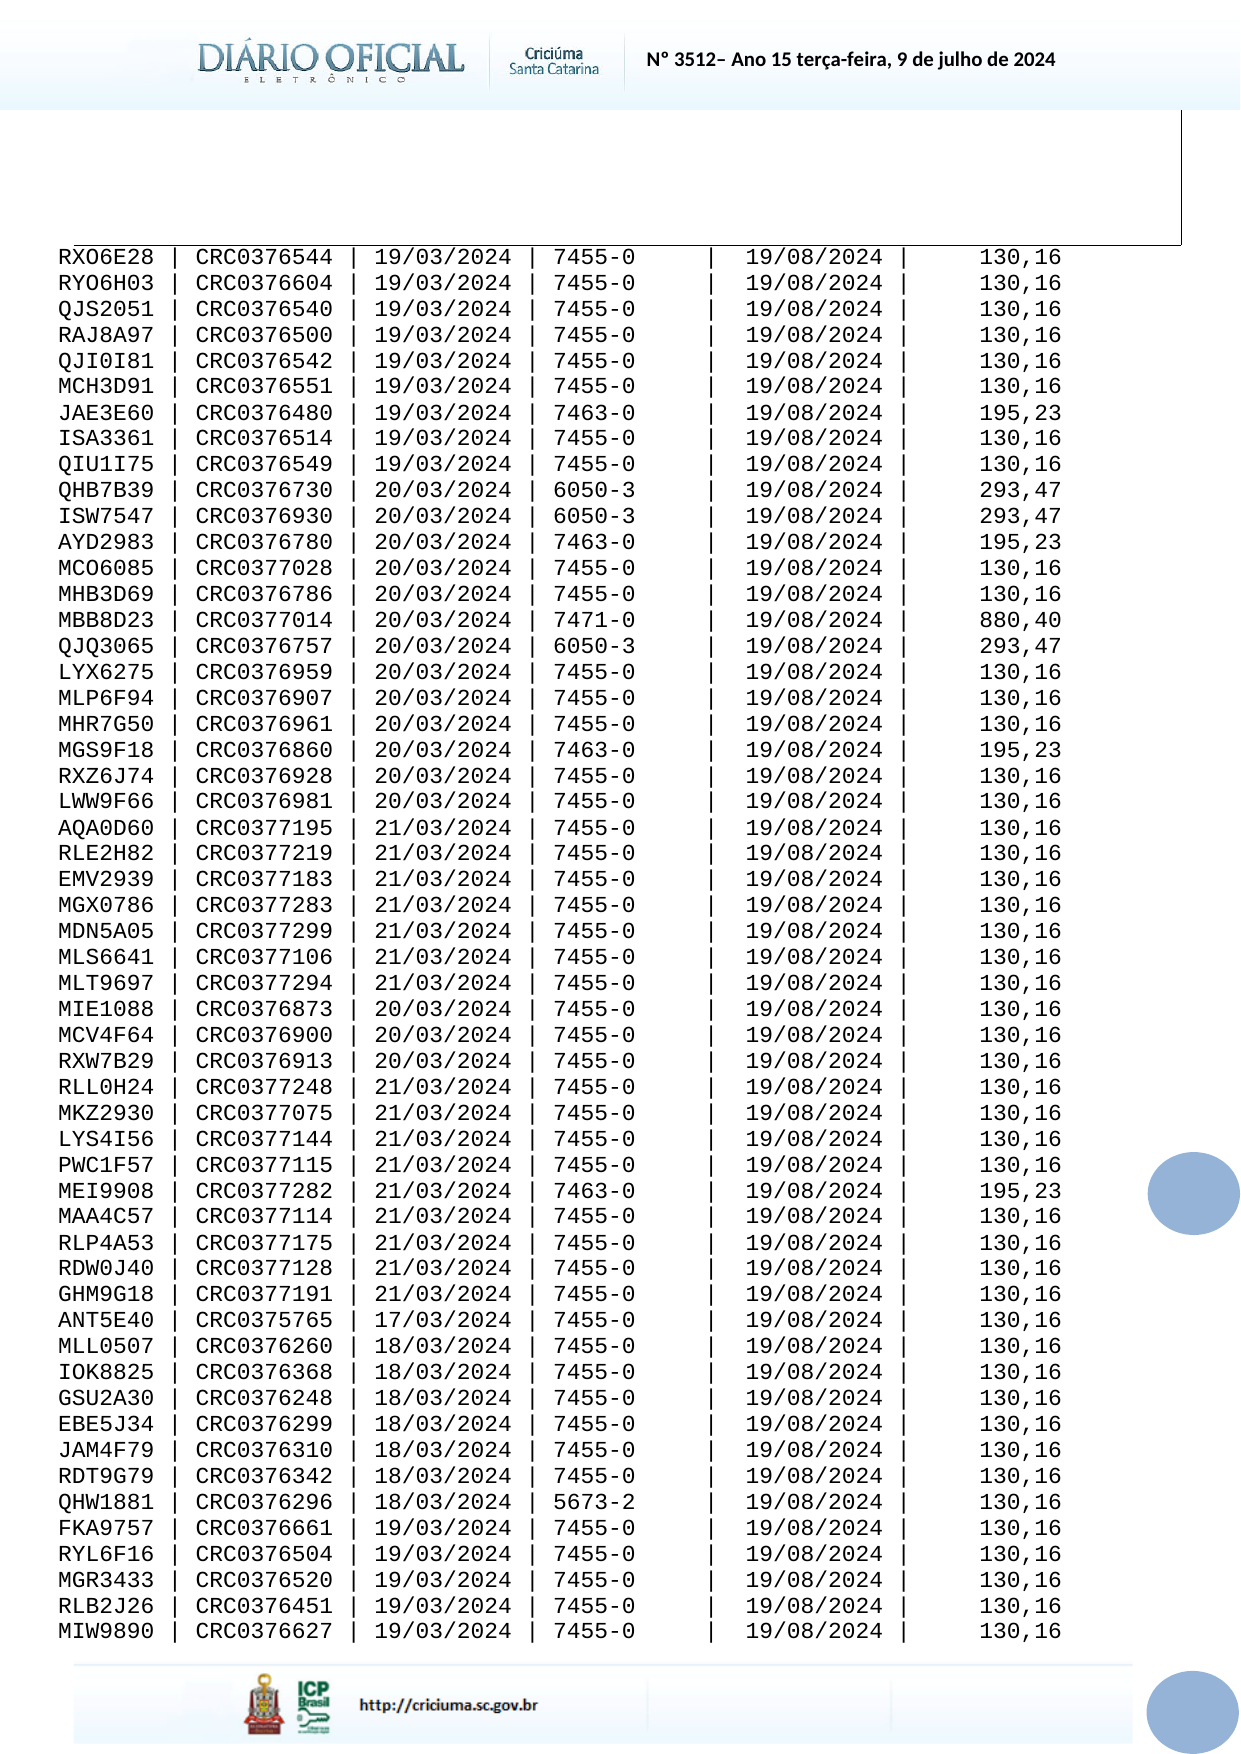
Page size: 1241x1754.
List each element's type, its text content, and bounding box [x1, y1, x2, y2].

text MLS6641 | CRC0377106 | 21/03/2024 | 7455-0 | 19/08/2024 | 130,16 [44, 946, 1181, 971]
text QJI0I81 | CRC0376542 | 19/03/2024 | 7455-0 | 19/08/2024 | 130,16 [44, 349, 1181, 375]
text EBE5J34 | CRC0376299 | 18/03/2024 | 7455-0 | 19/08/2024 | 130,16 [44, 1412, 1181, 1438]
text PWC1F57 | CRC0377115 | 21/03/2024 | 7455-0 | 19/08/2024 | 130,16 [44, 1153, 1180, 1179]
text MIE1088 | CRC0376873 | 20/03/2024 | 7455-0 | 19/08/2024 | 130,16 [44, 997, 1181, 1023]
text RLE2H82 | CRC0377219 | 21/03/2024 | 7455-0 | 19/08/2024 | 130,16 [44, 842, 1181, 868]
text MLP6F94 | CRC0376907 | 20/03/2024 | 7455-0 | 19/08/2024 | 130,16 [44, 686, 1181, 712]
text MCV4F64 | CRC0376900 | 20/03/2024 | 7455-0 | 19/08/2024 | 130,16 [44, 1023, 1181, 1049]
text LYS4I56 | CRC0377144 | 21/03/2024 | 7455-0 | 19/08/2024 | 130,16 [44, 1127, 1181, 1153]
text MIW9890 | CRC0376627 | 19/03/2024 | 7455-0 | 19/08/2024 | 130,16 [44, 1620, 1181, 1646]
text MCH3D91 | CRC0376551 | 19/03/2024 | 7455-0 | 19/08/2024 | 130,16 [44, 375, 1181, 401]
text GHM9G18 | CRC0377191 | 21/03/2024 | 7455-0 | 19/08/2024 | 130,16 [44, 1283, 1181, 1309]
text MHR7G50 | CRC0376961 | 20/03/2024 | 7455-0 | 19/08/2024 | 130,16 [44, 712, 1181, 738]
text MGS9F18 | CRC0376860 | 20/03/2024 | 7463-0 | 19/08/2024 | 195,23 [44, 738, 1181, 764]
text MBB8D23 | CRC0377014 | 20/03/2024 | 7471-0 | 19/08/2024 | 880,40 [44, 608, 1181, 634]
text QJS2051 | CRC0376540 | 19/03/2024 | 7455-0 | 19/08/2024 | 130,16 [44, 297, 1181, 323]
text JAE3E60 | CRC0376480 | 19/03/2024 | 7463-0 | 19/08/2024 | 195,23 [44, 401, 1181, 427]
text MCO6085 | CRC0377028 | 20/03/2024 | 7455-0 | 19/08/2024 | 130,16 [44, 556, 1181, 582]
text RAJ8A97 | CRC0376500 | 19/03/2024 | 7455-0 | 19/08/2024 | 130,16 [44, 323, 1181, 349]
text RLL0H24 | CRC0377248 | 21/03/2024 | 7455-0 | 19/08/2024 | 130,16 [44, 1075, 1181, 1101]
text RXO6E28 | CRC0376544 | 19/03/2024 | 7455-0 | 19/08/2024 | 130,16 [44, 245, 1181, 271]
text AYD2983 | CRC0376780 | 20/03/2024 | 7463-0 | 19/08/2024 | 195,23 [44, 531, 1181, 556]
text MGX0786 | CRC0377283 | 21/03/2024 | 7455-0 | 19/08/2024 | 130,16 [44, 894, 1181, 919]
text ISA3361 | CRC0376514 | 19/03/2024 | 7455-0 | 19/08/2024 | 130,16 [44, 427, 1181, 453]
text IOK8825 | CRC0376368 | 18/03/2024 | 7455-0 | 19/08/2024 | 130,16 [44, 1361, 1181, 1386]
text MKZ2930 | CRC0377075 | 21/03/2024 | 7455-0 | 19/08/2024 | 130,16 [44, 1101, 1181, 1127]
text QHW1881 | CRC0376296 | 18/03/2024 | 5673-2 | 19/08/2024 | 130,16 [44, 1490, 1181, 1516]
text RYL6F16 | CRC0376504 | 19/03/2024 | 7455-0 | 19/08/2024 | 130,16 [44, 1542, 1181, 1568]
text AQA0D60 | CRC0377195 | 21/03/2024 | 7455-0 | 19/08/2024 | 130,16 [44, 816, 1181, 842]
text RDW0J40 | CRC0377128 | 21/03/2024 | 7455-0 | 19/08/2024 | 130,16 [44, 1257, 1181, 1283]
text MAA4C57 | CRC0377114 | 21/03/2024 | 7455-0 | 19/08/2024 | 130,16 [44, 1205, 1171, 1231]
text MLT9697 | CRC0377294 | 21/03/2024 | 7455-0 | 19/08/2024 | 130,16 [44, 971, 1181, 997]
text RYO6H03 | CRC0376604 | 19/03/2024 | 7455-0 | 19/08/2024 | 130,16 [44, 271, 1181, 297]
text MHB3D69 | CRC0376786 | 20/03/2024 | 7455-0 | 19/08/2024 | 130,16 [44, 582, 1181, 608]
text QIU1I75 | CRC0376549 | 19/03/2024 | 7455-0 | 19/08/2024 | 130,16 [44, 453, 1181, 479]
text EMV2939 | CRC0377183 | 21/03/2024 | 7455-0 | 19/08/2024 | 130,16 [44, 868, 1181, 894]
text QHB7B39 | CRC0376730 | 20/03/2024 | 6050-3 | 19/08/2024 | 293,47 [44, 479, 1181, 504]
text RXW7B29 | CRC0376913 | 20/03/2024 | 7455-0 | 19/08/2024 | 130,16 [44, 1049, 1181, 1075]
text RDT9G79 | CRC0376342 | 18/03/2024 | 7455-0 | 19/08/2024 | 130,16 [44, 1464, 1181, 1490]
text MDN5A05 | CRC0377299 | 21/03/2024 | 7455-0 | 19/08/2024 | 130,16 [44, 919, 1181, 946]
text RXZ6J74 | CRC0376928 | 20/03/2024 | 7455-0 | 19/08/2024 | 130,16 [44, 764, 1181, 790]
text LYX6275 | CRC0376959 | 20/03/2024 | 7455-0 | 19/08/2024 | 130,16 [44, 660, 1181, 686]
text MEI9908 | CRC0377282 | 21/03/2024 | 7463-0 | 19/08/2024 | 195,23 [44, 1179, 1150, 1205]
text JAM4F79 | CRC0376310 | 18/03/2024 | 7455-0 | 19/08/2024 | 130,16 [44, 1438, 1181, 1464]
text MGR3433 | CRC0376520 | 19/03/2024 | 7455-0 | 19/08/2024 | 130,16 [44, 1568, 1181, 1594]
text FKA9757 | CRC0376661 | 19/03/2024 | 7455-0 | 19/08/2024 | 130,16 [44, 1516, 1181, 1542]
text RLB2J26 | CRC0376451 | 19/03/2024 | 7455-0 | 19/08/2024 | 130,16 [44, 1594, 1181, 1620]
text GSU2A30 | CRC0376248 | 18/03/2024 | 7455-0 | 19/08/2024 | 130,16 [44, 1386, 1181, 1412]
text QJQ3065 | CRC0376757 | 20/03/2024 | 6050-3 | 19/08/2024 | 293,47 [44, 634, 1181, 660]
text RLP4A53 | CRC0377175 | 21/03/2024 | 7455-0 | 19/08/2024 | 130,16 [44, 1231, 1181, 1257]
text MLL0507 | CRC0376260 | 18/03/2024 | 7455-0 | 19/08/2024 | 130,16 [44, 1334, 1181, 1361]
text ANT5E40 | CRC0375765 | 17/03/2024 | 7455-0 | 19/08/2024 | 130,16 [44, 1309, 1181, 1334]
text ISW7547 | CRC0376930 | 20/03/2024 | 6050-3 | 19/08/2024 | 293,47 [44, 504, 1181, 531]
text LWW9F66 | CRC0376981 | 20/03/2024 | 7455-0 | 19/08/2024 | 130,16 [44, 790, 1181, 816]
